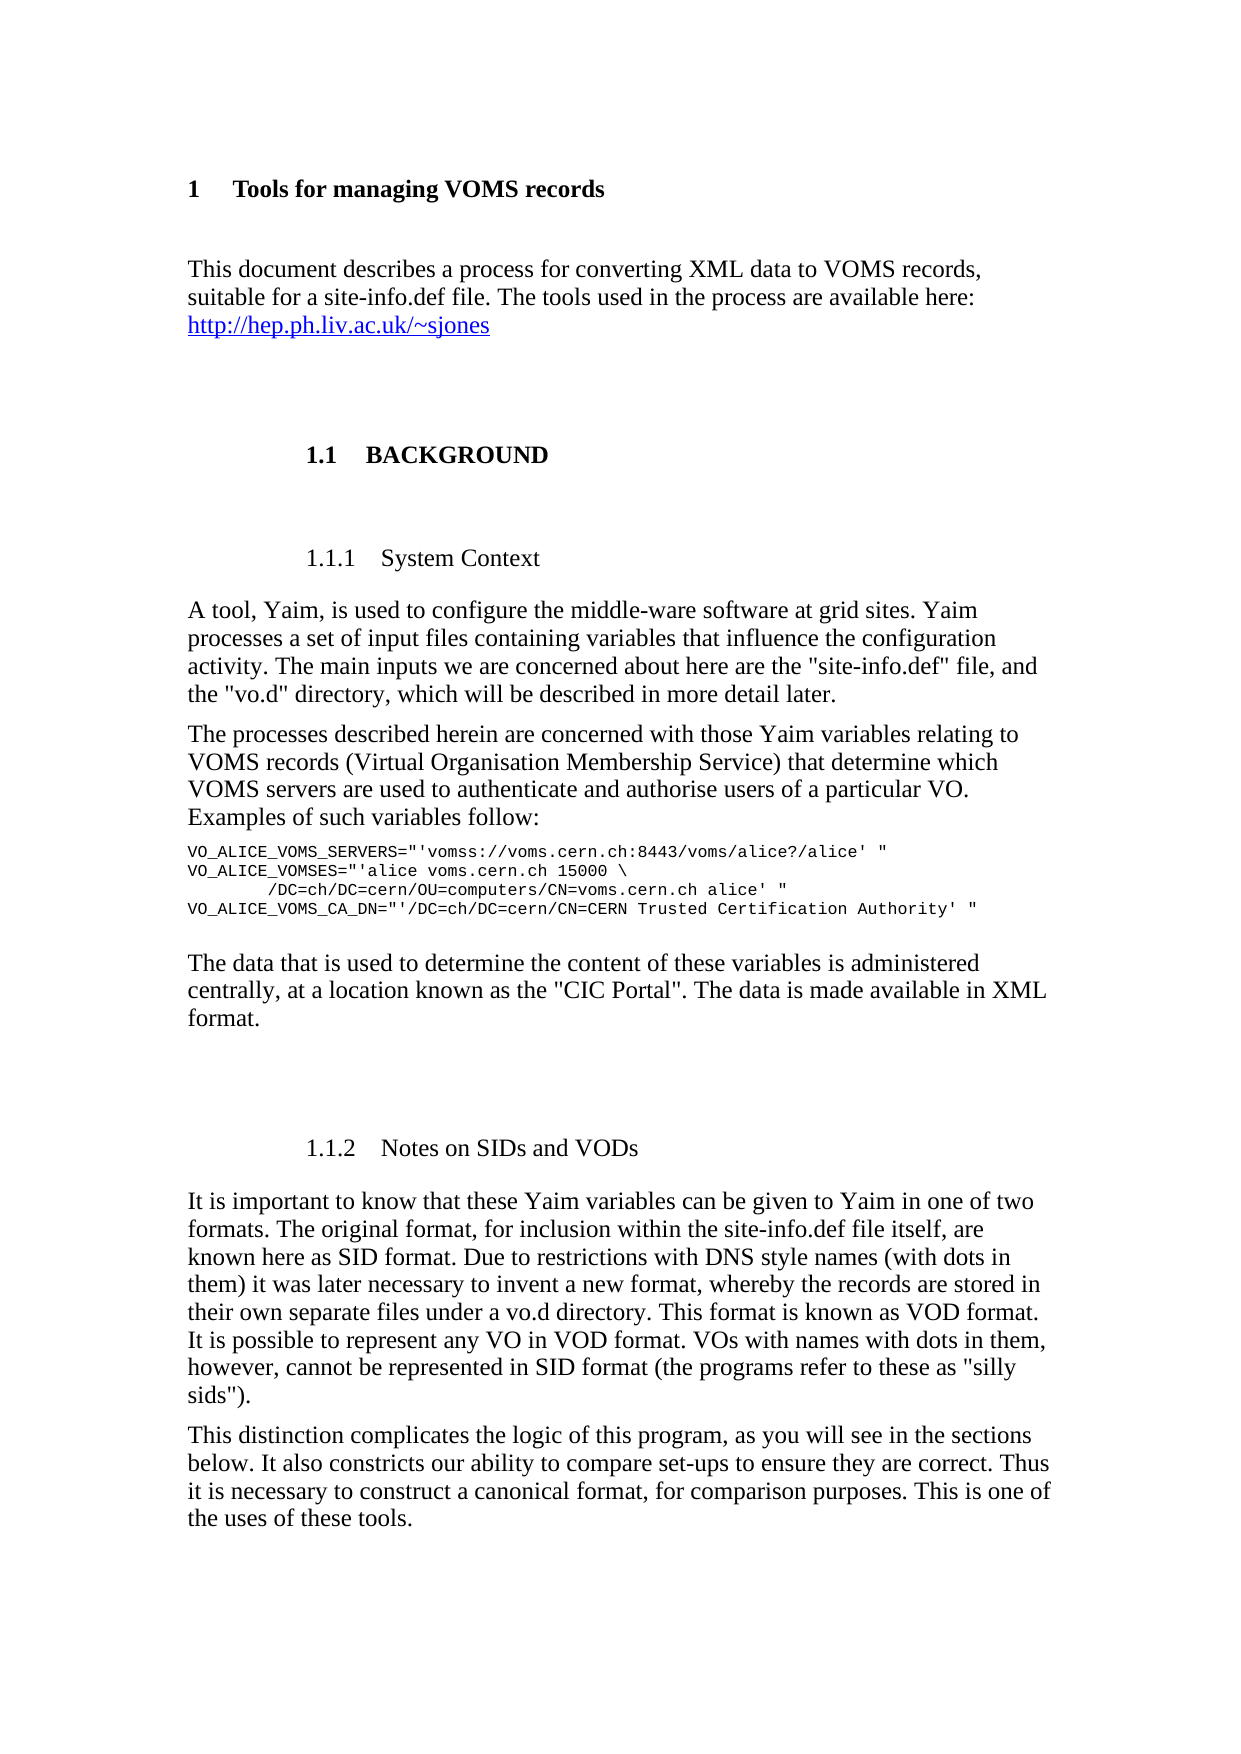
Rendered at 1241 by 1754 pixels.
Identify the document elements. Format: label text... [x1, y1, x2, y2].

text VO_ALICE_VOMSES="'alice voms.cern.ch 15000 \ [187, 862, 1053, 881]
text This distinction complicates the logic of this program, as you will see in the sections below. It also constricts our ability to compare set-ups to ensure they are correct. Thus it is necessary to construct a canonical format, for comparison purposes. This is one of the uses of these tools. [187, 1421, 1053, 1532]
text VO_ALICE_VOMS_SERVERS="'vomss://voms.cern.ch:8443/voms/alice?/alice' " [187, 843, 1053, 862]
subtitle Notes on SIDs and VODs [306, 1134, 934, 1162]
text /DC=ch/DC=cern/OU=computers/CN=voms.cern.ch alice' " [187, 881, 1053, 900]
text It is important to know that these Yaim variables can be given to Yaim in one of two formats. The original format, for inclusion within the site-info.def file itself, are known here as SID format. Due to restrictions with DNS style names (with dots in them) it was later necessary to invent a new format, whereby the records are stored in their own separate files under a vo.d directory. This format is known as VOD format. It is possible to represent any VO in VOD format. VOs with names with dots in them, however, cannot be represented in SID format (the programs refer to these as "silly sids"). [187, 1187, 1053, 1409]
text This document describes a process for converting XML data to VOMS records, suitable for a site-info.def file. The tools used in the process are available here: http://hep.ph.liv.ac.uk/~sjones [187, 255, 1053, 338]
subtitle BACKGROUND [306, 441, 934, 469]
text The processes described herein are concerned with those Yaim variables relating to VOMS records (Virtual Organisation Membership Service) that determine which VOMS servers are used to authenticate and authorise users of a particular VO. Examples of such variables follow: [187, 720, 1053, 831]
text The data that is used to determine the content of these variables is administered centrally, at a location known as the "CIC Portal". The data is made available in XML format. [187, 949, 1053, 1032]
text VO_ALICE_VOMS_CA_DN="'/DC=ch/DC=cern/CN=CERN Trusted Certification Authority' " [187, 900, 1053, 919]
text A tool, Yaim, is used to configure the middle-ware software at grid sites. Yaim processes a set of input files containing variables that influence the configuration activity. The main inputs we are concerned about here are the "site-info.def" file, and the "vo.d" directory, which will be described in more detail later. [187, 597, 1053, 707]
subtitle System Context [306, 544, 934, 572]
subtitle Tools for managing VOMS records [187, 175, 1053, 203]
